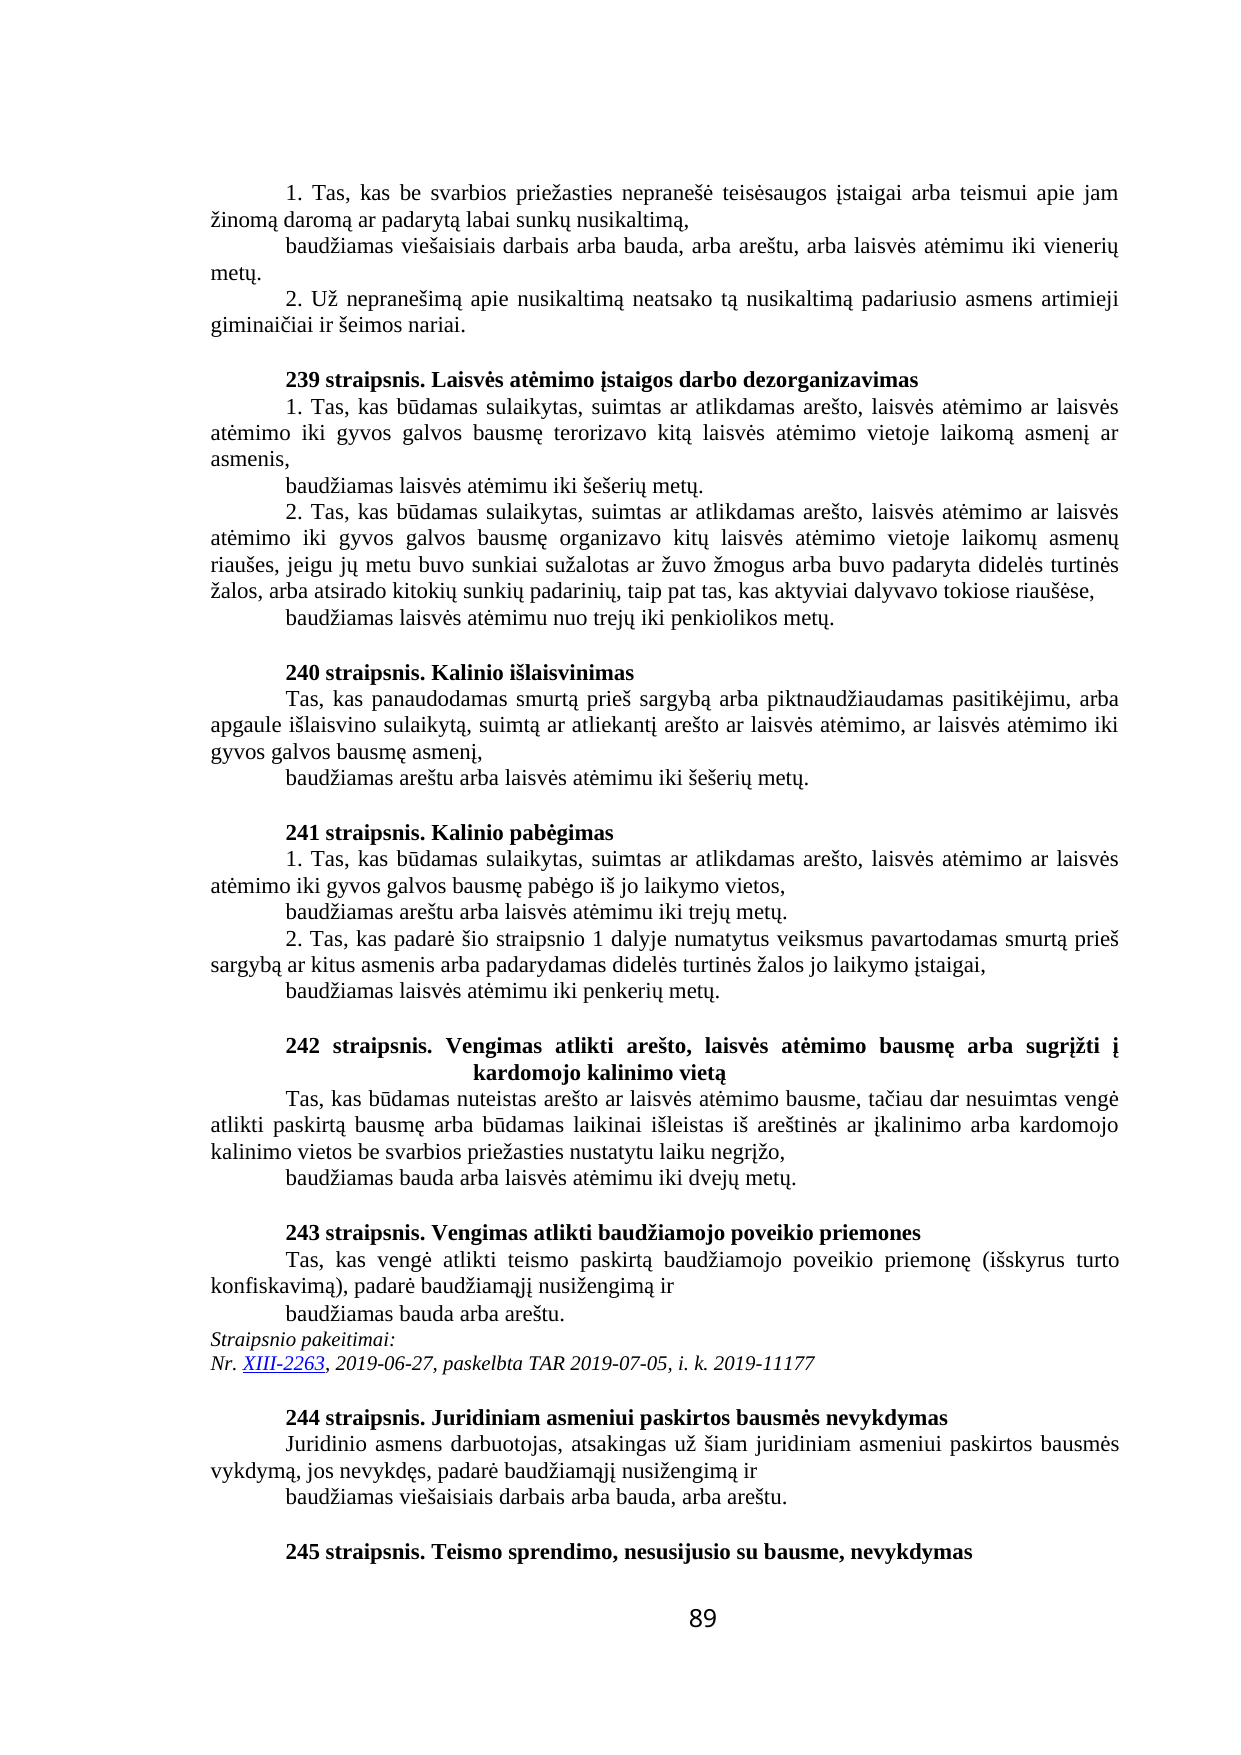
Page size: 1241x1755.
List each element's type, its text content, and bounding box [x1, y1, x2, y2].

text Tas, kas vengė atlikti teismo paskirtą baudžiamojo poveikio priemonę (išskyrus turto konfiskavimą), padarė baudžiamąjį nusižengimą ir [210, 1246, 1120, 1298]
text baudžiamas viešaisiais darbais arba bauda, arba areštu. [210, 1483, 1120, 1509]
text baudžiamas viešaisiais darbais arba bauda, arba areštu, arba laisvės atėmimu iki vienerių metų. [210, 232, 1120, 285]
text 239 straipsnis. Laisvės atėmimo įstaigos darbo dezorganizavimas [210, 366, 1120, 393]
text baudžiamas laisvės atėmimu nuo trejų iki penkiolikos metų. [210, 603, 1120, 630]
text Tas, kas būdamas nuteistas arešto ar laisvės atėmimo bausme, tačiau dar nesuimtas vengė atlikti paskirtą bausmę arba būdamas laikinai išleistas iš areštinės ar įkalinimo arba kardomojo kalinimo vietos be svarbios priežasties nustatytu laiku negrįžo, [210, 1085, 1120, 1164]
text 1. Tas, kas būdamas sulaikytas, suimtas ar atlikdamas arešto, laisvės atėmimo ar laisvės atėmimo iki gyvos galvos bausmę terorizavo kitą laisvės atėmimo vietoje laikomą asmenį ar asmenis, [210, 393, 1120, 472]
text baudžiamas laisvės atėmimu iki šešerių metų. [210, 472, 1120, 498]
text 241 straipsnis. Kalinio pabėgimas [210, 819, 1120, 846]
text baudžiamas bauda arba laisvės atėmimu iki dvejų metų. [210, 1164, 1120, 1191]
text Straipsnio pakeitimai: [210, 1327, 1120, 1351]
text 2. Tas, kas būdamas sulaikytas, suimtas ar atlikdamas arešto, laisvės atėmimo ar laisvės atėmimo iki gyvos galvos bausmę organizavo kitų laisvės atėmimo vietoje laikomų asmenų riaušes, jeigu jų metu buvo sunkiai sužalotas ar žuvo žmogus arba buvo padaryta didelės turtinės žalos, arba atsirado kitokių sunkių padarinių, taip pat tas, kas aktyviai dalyvavo tokiose riaušėse, [210, 498, 1120, 603]
text Tas, kas panaudodamas smurtą prieš sargybą arba piktnaudžiaudamas pasitikėjimu, arba apgaule išlaisvino sulaikytą, suimtą ar atliekantį arešto ar laisvės atėmimo, ar laisvės atėmimo iki gyvos galvos bausmę asmenį, [210, 685, 1120, 764]
text baudžiamas bauda arba areštu. [210, 1298, 1120, 1327]
text baudžiamas laisvės atėmimu iki penkerių metų. [210, 977, 1120, 1004]
text baudžiamas areštu arba laisvės atėmimu iki šešerių metų. [210, 764, 1120, 790]
text 245 straipsnis. Teismo sprendimo, nesusijusio su bausme, nevykdymas [210, 1538, 1120, 1564]
text Juridinio asmens darbuotojas, atsakingas už šiam juridiniam asmeniui paskirtos bausmės vykdymą, jos nevykdęs, padarė baudžiamąjį nusižengimą ir [210, 1430, 1120, 1483]
text 244 straipsnis. Juridiniam asmeniui paskirtos bausmės nevykdymas [210, 1404, 1120, 1430]
text 1. Tas, kas be svarbios priežasties nepranešė teisėsaugos įstaigai arba teismui apie jam žinomą daromą ar padarytą labai sunkų nusikaltimą, [210, 179, 1120, 232]
text 2. Už nepranešimą apie nusikaltimą neatsako tą nusikaltimą padariusio asmens artimieji giminaičiai ir šeimos nariai. [210, 285, 1120, 338]
text Nr. XIII-2263, 2019-06-27, paskelbta TAR 2019-07-05, i. k. 2019-11177 [210, 1351, 1120, 1375]
text 242 straipsnis. Vengimas atlikti arešto, laisvės atėmimo bausmę arba sugrįžti į kardomojo kalinimo vietą [285, 1032, 1120, 1085]
text 240 straipsnis. Kalinio išlaisvinimas [210, 659, 1120, 685]
text 1. Tas, kas būdamas sulaikytas, suimtas ar atlikdamas arešto, laisvės atėmimo ar laisvės atėmimo iki gyvos galvos bausmę pabėgo iš jo laikymo vietos, [210, 846, 1120, 898]
text 2. Tas, kas padarė šio straipsnio 1 dalyje numatytus veiksmus pavartodamas smurtą prieš sargybą ar kitus asmenis arba padarydamas didelės turtinės žalos jo laikymo įstaigai, [210, 924, 1120, 977]
text 243 straipsnis. Vengimas atlikti baudžiamojo poveikio priemones [210, 1219, 1120, 1246]
text baudžiamas areštu arba laisvės atėmimu iki trejų metų. [210, 898, 1120, 924]
